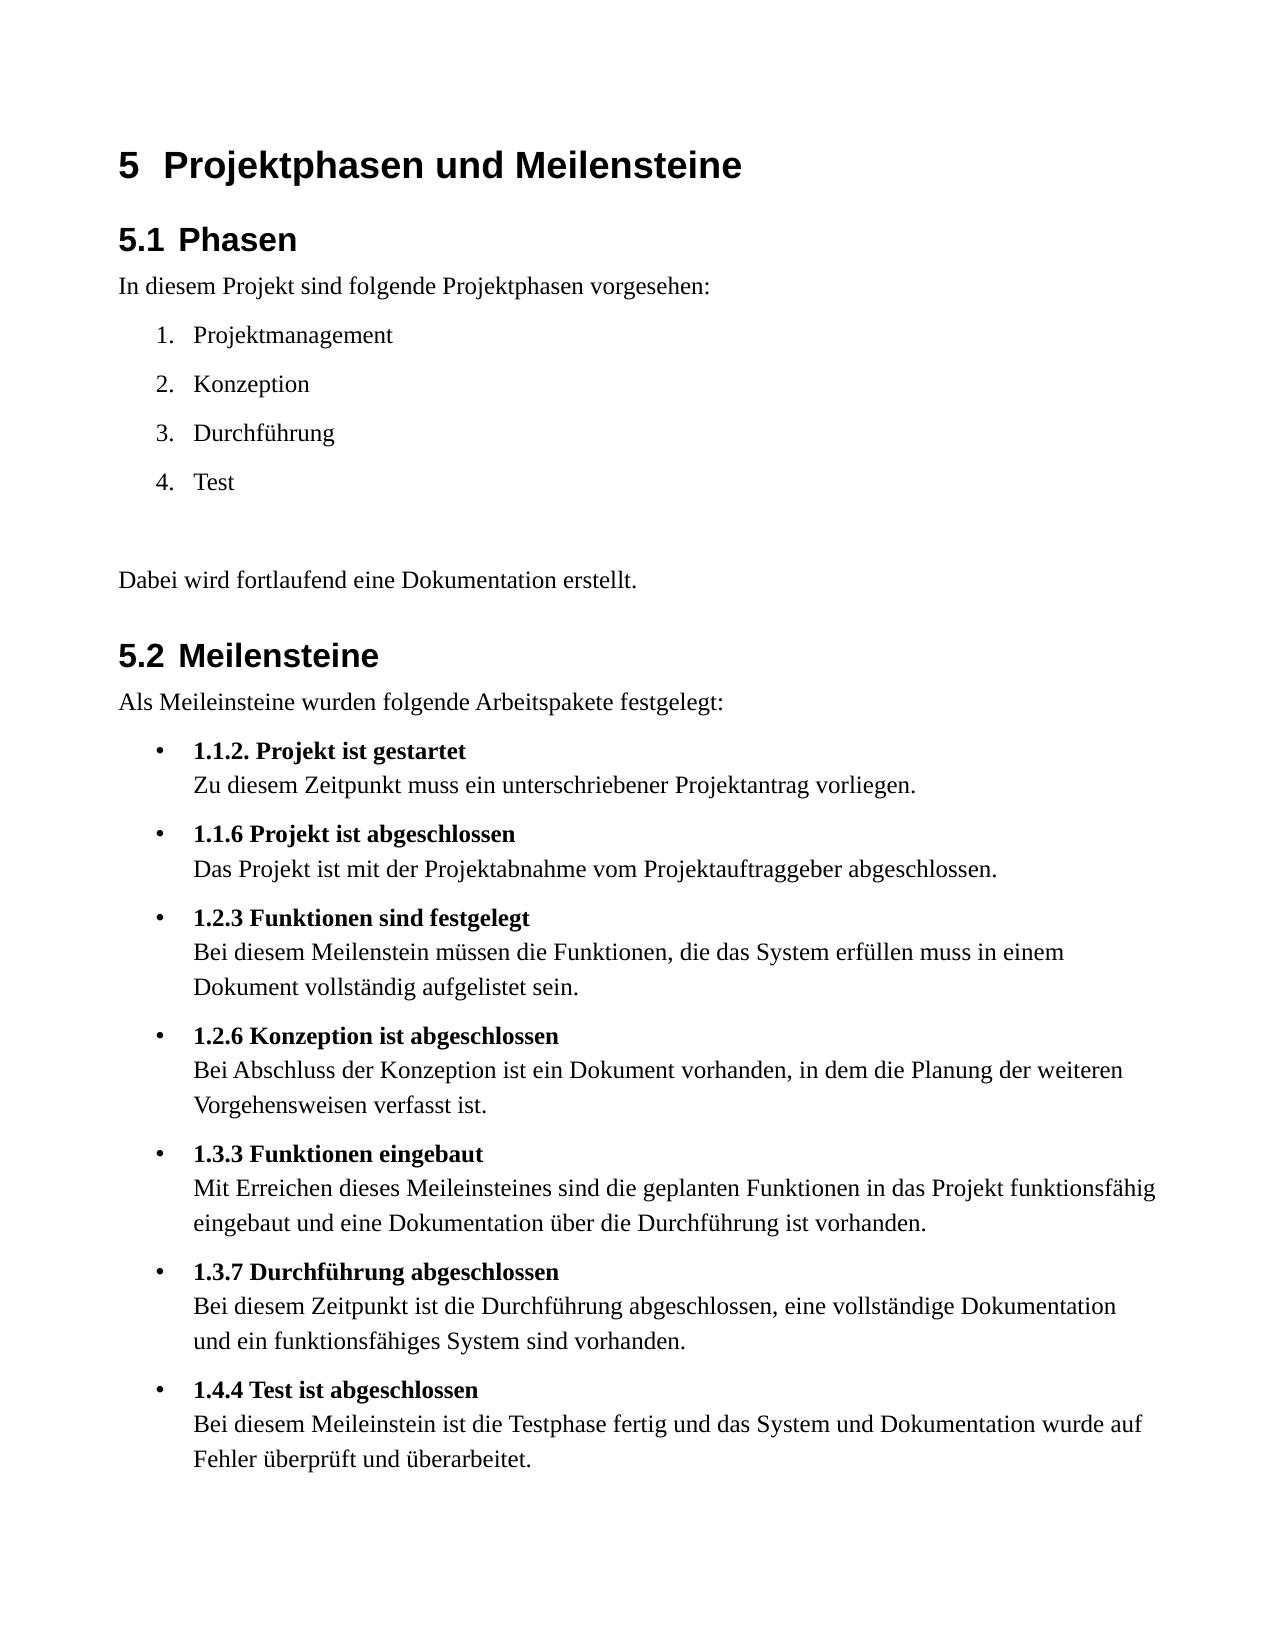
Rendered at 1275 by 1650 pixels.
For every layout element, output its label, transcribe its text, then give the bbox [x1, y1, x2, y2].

subtitle Meilensteine [118, 636, 1157, 674]
list 1.4.4 Test ist abgeschlossen Bei diesem Meileinstein ist die Testphase fertig und das System und Dokumentation wurde auf Fehler überprüft und überarbeitet. [156, 1375, 1157, 1473]
subtitle Phasen [118, 220, 1157, 259]
text In diesem Projekt sind folgende Projektphasen vorgesehen: [118, 271, 1157, 300]
list 1.3.3 Funktionen eingebaut Mit Erreichen dieses Meileinsteines sind die geplanten Funktionen in das Projekt funktionsfähig eingebaut und eine Dokumentation über die Durchführung ist vorhanden. [156, 1139, 1157, 1237]
text Dabei wird fortlaufend eine Dokumentation erstellt. [118, 566, 1157, 594]
list 1.2.3 Funktionen sind festgelegt Bei diesem Meilenstein müssen die Funktionen, die das System erfüllen muss in einem Dokument vollständig aufgelistet sein. [156, 903, 1157, 1001]
subtitle Projektphasen und Meilensteine [118, 143, 1157, 187]
list 1.1.2. Projekt ist gestartet Zu diesem Zeitpunkt muss ein unterschriebener Projektantrag vorliegen. [156, 736, 1157, 799]
list 1.3.7 Durchführung abgeschlossen Bei diesem Zeitpunkt ist die Durchführung abgeschlossen, eine vollständige Dokumentation und ein funktionsfähiges System sind vorhanden. [156, 1257, 1157, 1354]
list Konzeption [156, 369, 1157, 398]
list 1.1.6 Projekt ist abgeschlossen Das Projekt ist mit der Projektabnahme vom Projektauftraggeber abgeschlossen. [156, 819, 1157, 882]
list Durchführung [156, 418, 1157, 447]
list Projektmanagement [156, 320, 1157, 349]
text Als Meileinsteine wurden folgende Arbeitspakete festgelegt: [118, 687, 1157, 715]
list Test [156, 467, 1157, 496]
list 1.2.6 Konzeption ist abgeschlossen Bei Abschluss der Konzeption ist ein Dokument vorhanden, in dem die Planung der weiteren Vorgehensweisen verfasst ist. [156, 1021, 1157, 1118]
